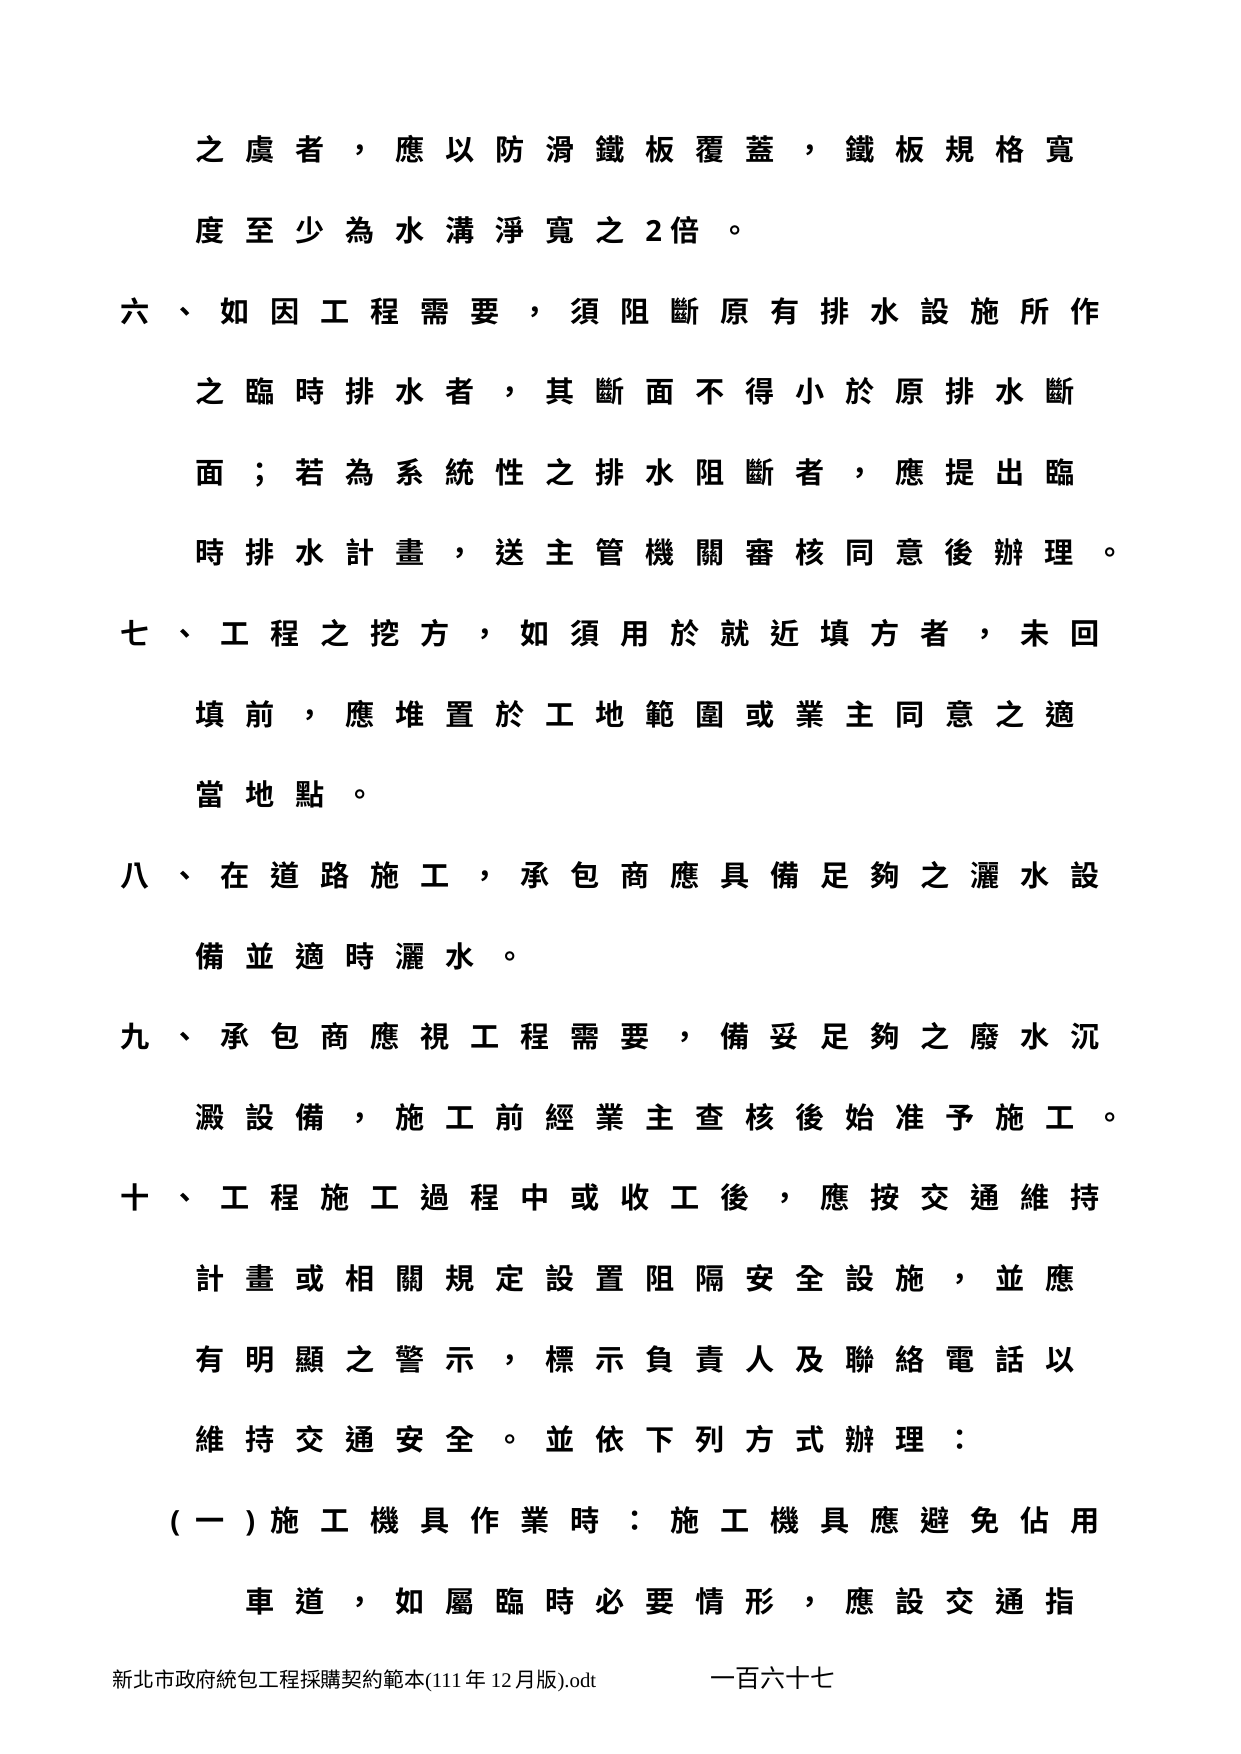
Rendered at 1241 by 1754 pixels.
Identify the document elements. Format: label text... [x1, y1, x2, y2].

subtitle 八、在道路施工，承包商應具備足夠之灑水設備並適時灑水。 [120, 833, 1120, 994]
subtitle 之虞者，應以防滑鐵板覆蓋，鐵板規格寬度至少為水溝淨寬之2倍。 [120, 108, 1120, 269]
subtitle 七、工程之挖方，如須用於就近填方者，未回填前，應堆置於工地範圍或業主同意之適當地點。 [120, 591, 1120, 833]
subtitle 九、承包商應視工程需要，備妥足夠之廢水沉澱設備，施工前經業主查核後始准予施工。 [120, 994, 1120, 1156]
subtitle 十、工程施工過程中或收工後，應按交通維持計畫或相關規定設置阻隔安全設施，並應有明顯之警示，標示負責人及聯絡電話以維持交通安全。並依下列方式辦理： [120, 1156, 1120, 1478]
subtitle 六、如因工程需要，須阻斷原有排水設施所作之臨時排水者，其斷面不得小於原排水斷面；若為系統性之排水阻斷者，應提出臨時排水計畫，送主管機關審核同意後辦理。 [120, 269, 1120, 591]
subtitle (一)施工機具作業時：施工機具應避免佔用車道，如屬臨時必要情形，應設交通指 [165, 1478, 1120, 1639]
